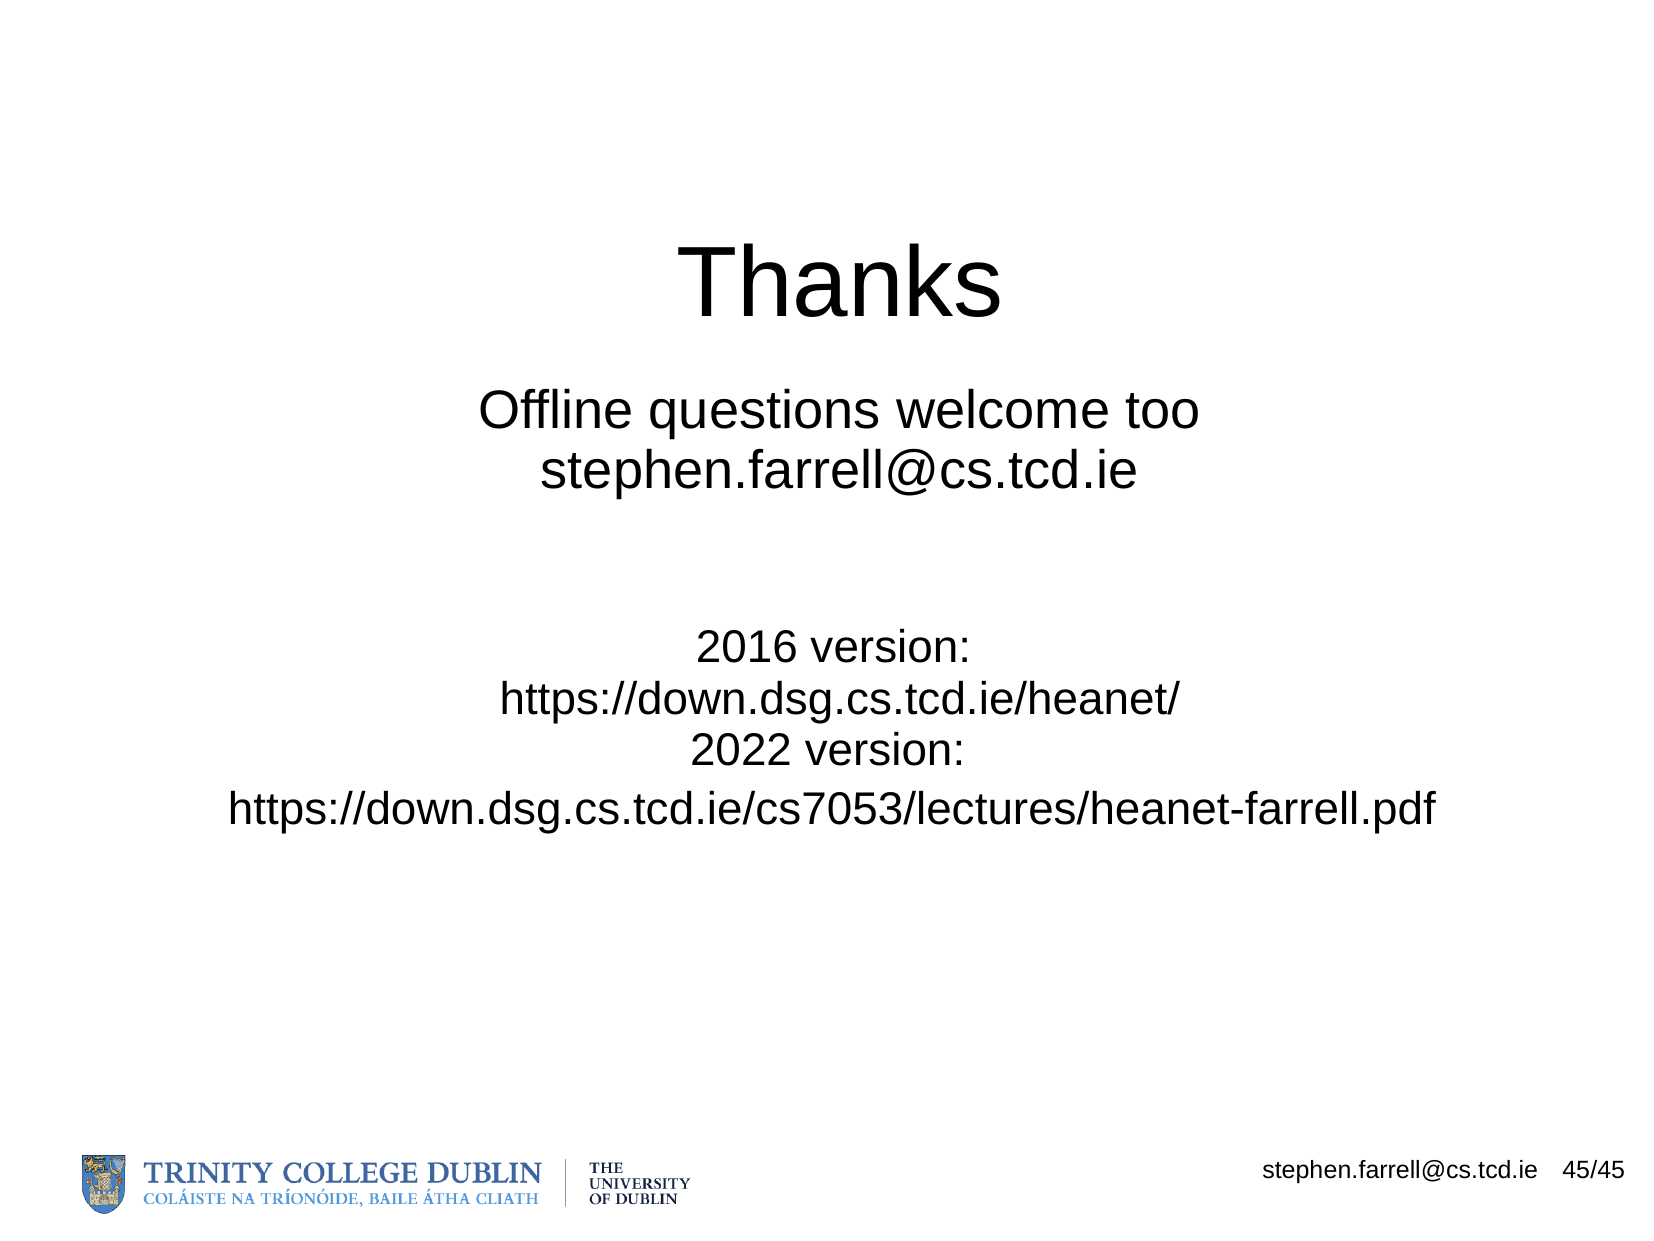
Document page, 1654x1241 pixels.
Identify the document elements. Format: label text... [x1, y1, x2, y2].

picture [82, 1155, 694, 1214]
text_box Thanks Offline questions welcome too stephen.farrell@cs.tcd.ie 2016 version: https://down.dsg.cs.tcd.ie/heanet/ 2022 version: https://down.dsg.cs.tcd.ie/cs7053/lectures/heanet-farrell.pdf [120, 218, 1561, 950]
